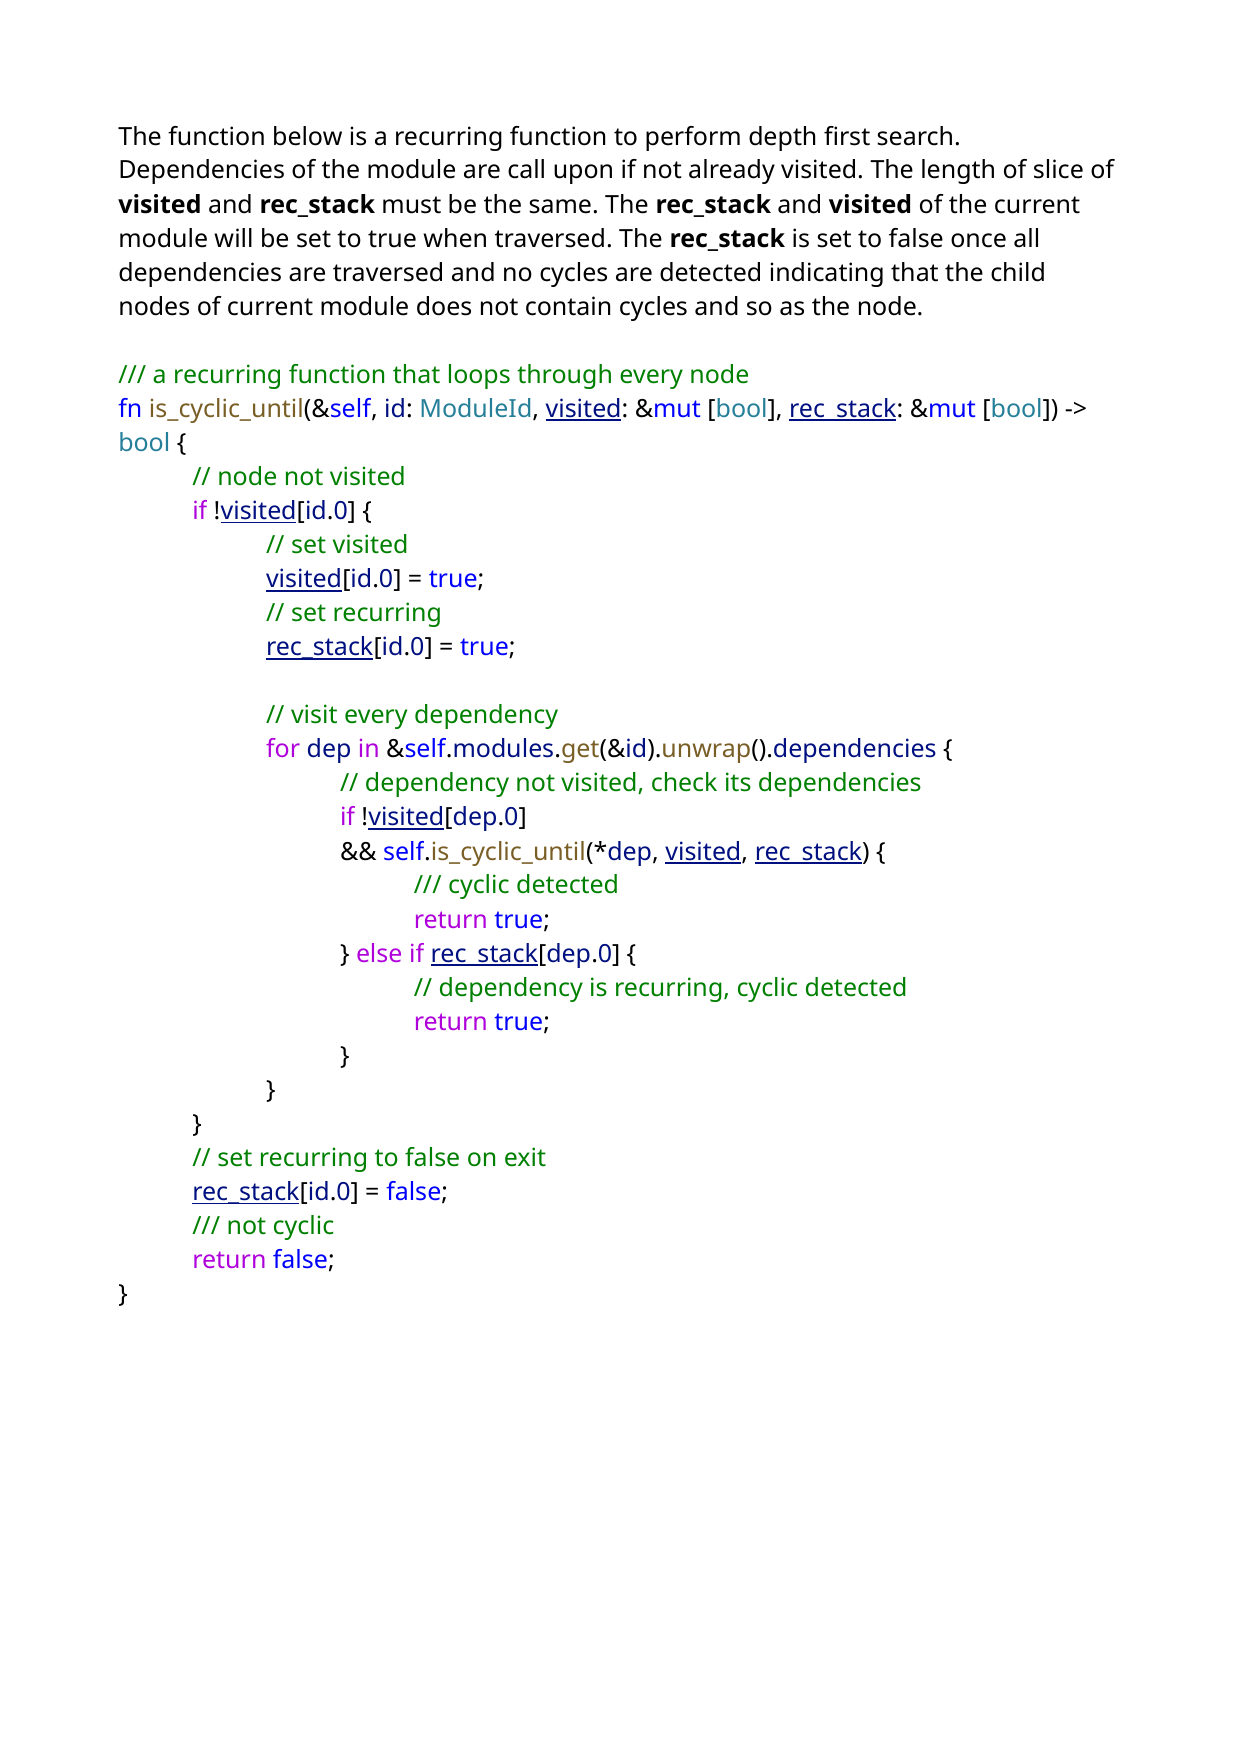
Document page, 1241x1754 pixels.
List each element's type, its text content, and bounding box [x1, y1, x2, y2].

text } [118, 1106, 1122, 1140]
text // set visited [118, 527, 1122, 561]
text // node not visited [118, 459, 1122, 493]
text fn is_cyclic_until(&self, id: ModuleId, visited: &mut [bool], rec_stack: &mut [bool]) -> bool { [118, 391, 1122, 459]
text if !visited[dep.0] [118, 799, 1122, 833]
text // visit every dependency [118, 697, 1122, 731]
text } [118, 1037, 1122, 1072]
text // set recurring to false on exit [118, 1140, 1122, 1174]
text return true; [118, 1003, 1122, 1037]
text // set recurring [118, 595, 1122, 629]
text // dependency is recurring, cyclic detected [118, 969, 1122, 1003]
text } [118, 1276, 1122, 1310]
text /// not cyclic [118, 1208, 1122, 1242]
text } [118, 1072, 1122, 1106]
text for dep in &self.modules.get(&id).unwrap().dependencies { [118, 731, 1122, 765]
text } else if rec_stack[dep.0] { [118, 935, 1122, 969]
text return false; [118, 1242, 1122, 1276]
text visited[id.0] = true; [118, 561, 1122, 595]
text rec_stack[id.0] = true; [118, 629, 1122, 663]
text The function below is a recurring function to perform depth first search. Dependencies of the module are call upon if not already visited. The length of slice of visited and rec_stack must be the same. The rec_stack and visited of the current module will be set to true when traversed. The rec_stack is set to false once all dependencies are traversed and no cycles are detected indicating that the child nodes of current module does not contain cycles and so as the node. [118, 118, 1122, 322]
text /// cyclic detected [118, 867, 1122, 901]
text rec_stack[id.0] = false; [118, 1174, 1122, 1208]
text /// a recurring function that loops through every node [118, 357, 1122, 391]
text return true; [118, 901, 1122, 935]
text && self.is_cyclic_until(*dep, visited, rec_stack) { [118, 833, 1122, 867]
text if !visited[id.0] { [118, 493, 1122, 527]
text // dependency not visited, check its dependencies [118, 765, 1122, 799]
